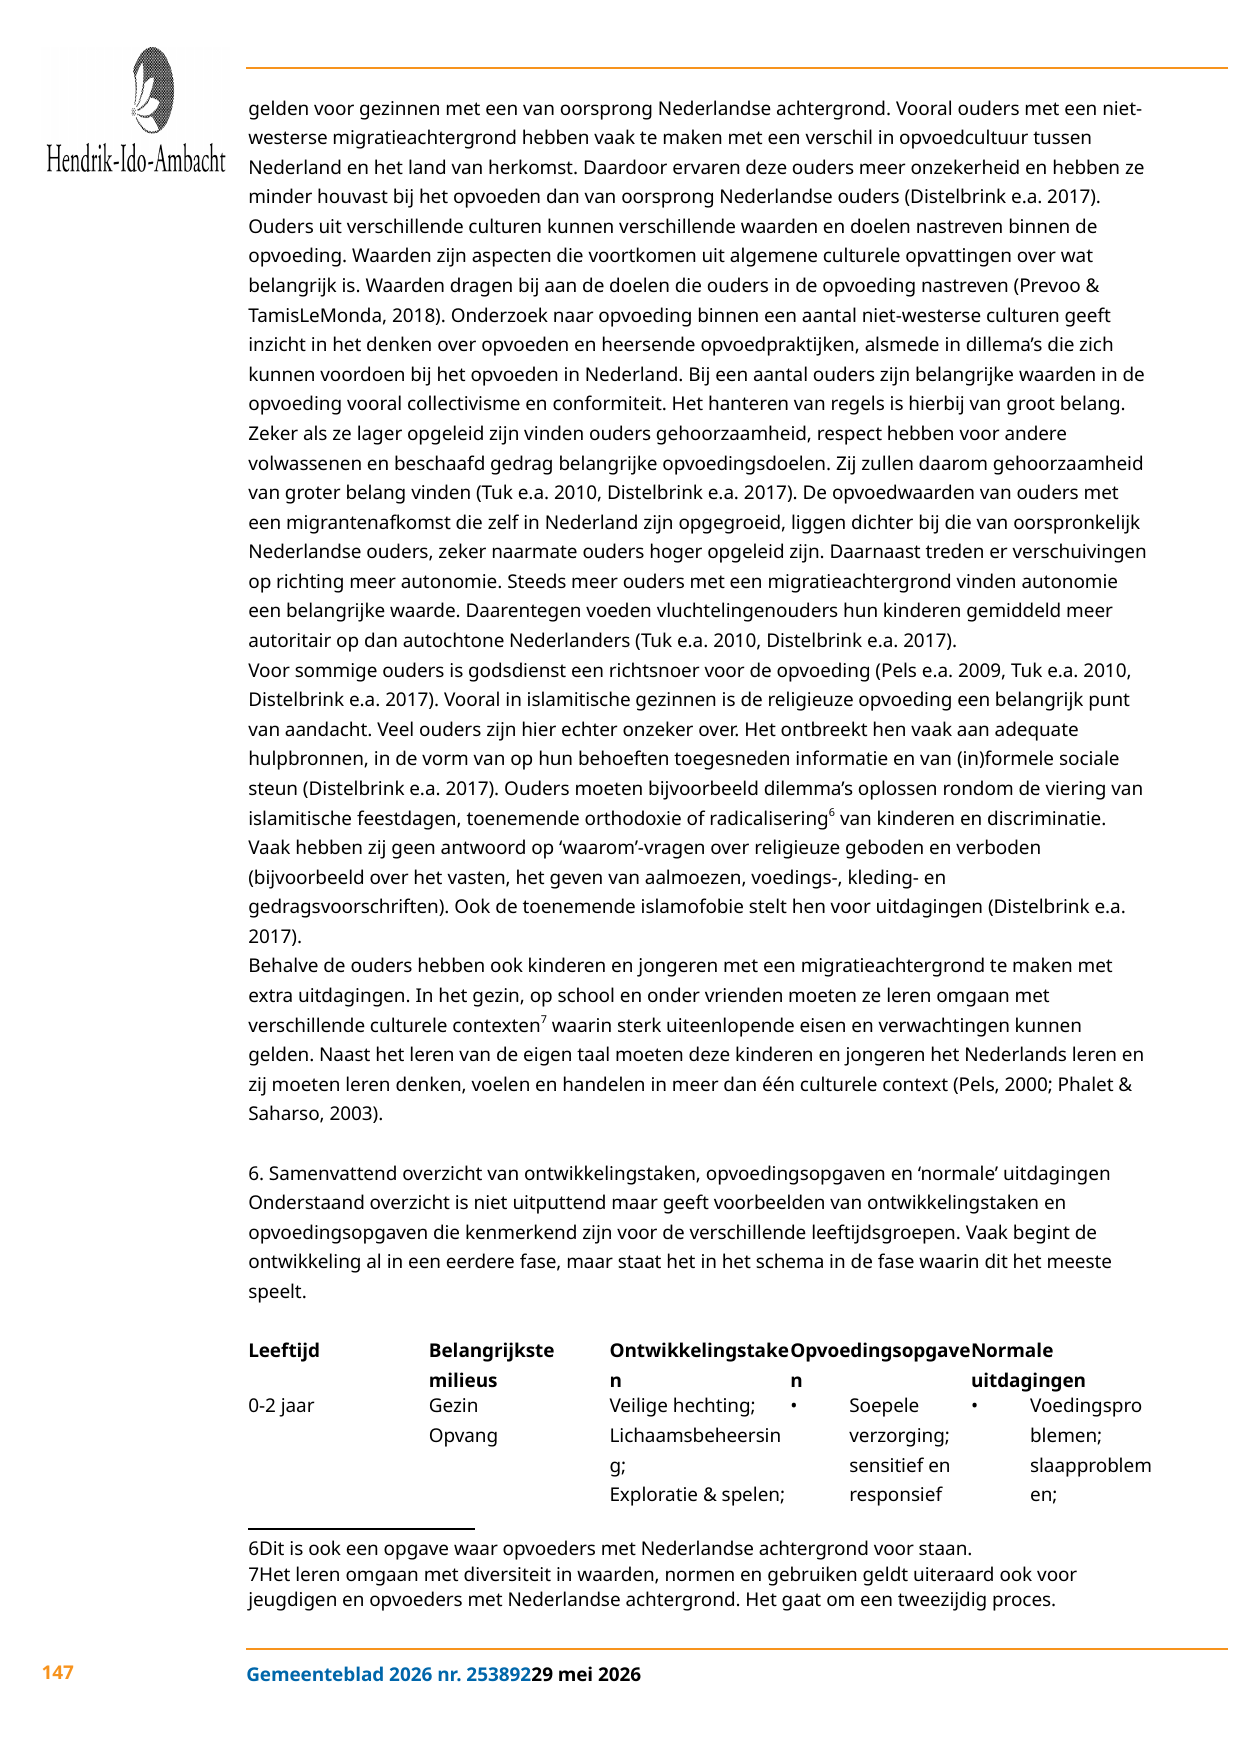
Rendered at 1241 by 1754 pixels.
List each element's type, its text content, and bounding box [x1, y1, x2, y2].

table_cell Gezin Opvang [429, 1393, 609, 1507]
text Dit is ook een opgave waar opvoeders met Nederlandse achtergrond voor staan. [248, 1535, 1152, 1561]
text 6. Samenvattend overzicht van ontwikkelingstaken, opvoedingsopgaven en ‘normale’ uitdagingen [248, 1160, 1152, 1186]
table_header Ontwikkelingstaken [609, 1338, 790, 1393]
table_cell Voedingsproblemen; slaapproblemen; [971, 1393, 1152, 1507]
text Onderstaand overzicht is niet uitputtend maar geeft voorbeelden van ontwikkelingstaken en opvoedingsopgaven die kenmerkend zijn voor de verschillende leeftijdsgroepen. Vaak begint de ontwikkeling al in een eerdere fase, maar staat het in het schema in de fase waarin dit het meeste speelt. [248, 1189, 1152, 1304]
table_header Normale uitdagingen [971, 1338, 1152, 1393]
table_cell Veilige hechting; Lichaamsbeheersing; Exploratie & spelen; [609, 1393, 790, 1507]
table_cell 0-2 jaar [248, 1393, 429, 1507]
table_cell Soepele verzorging; sensitief en responsief [790, 1393, 971, 1507]
text gelden voor gezinnen met een van oorsprong Nederlandse achtergrond. Vooral ouders met een niet-westerse migratieachtergrond hebben vaak te maken met een verschil in opvoedcultuur tussen Nederland en het land van herkomst. Daardoor ervaren deze ouders meer onzekerheid en hebben ze minder houvast bij het opvoeden dan van oorsprong Nederlandse ouders (Distelbrink e.a. 2017). [248, 95, 1152, 209]
text Voor sommige ouders is godsdienst een richtsnoer voor de opvoeding (Pels e.a. 2009, Tuk e.a. 2010, Distelbrink e.a. 2017). Vooral in islamitische gezinnen is de religieuze opvoeding een belangrijk punt van aandacht. Veel ouders zijn hier echter onzeker over. Het ontbreekt hen vaak aan adequate hulpbronnen, in de vorm van op hun behoeften toegesneden informatie en van (in)formele sociale steun (Distelbrink e.a. 2017). Ouders moeten bijvoorbeeld dilemma’s oplossen rondom de viering van islamitische feestdagen, toenemende orthodoxie of radicalisering van kinderen en discriminatie. Vaak hebben zij geen antwoord op ‘waarom’-vragen over religieuze geboden en verboden (bijvoorbeeld over het vasten, het geven van aalmoezen, voedings-, kleding- en gedragsvoorschriften). Ook de toenemende islamofobie stelt hen voor uitdagingen (Distelbrink e.a. 2017). [248, 657, 1152, 949]
table_header Leeftijd [248, 1338, 429, 1393]
text Het leren omgaan met diversiteit in waarden, normen en gebruiken geldt uiteraard ook voor jeugdigen en opvoeders met Nederlandse achtergrond. Het gaat om een tweezijdig proces. [248, 1561, 1152, 1612]
text Behalve de ouders hebben ook kinderen en jongeren met een migratieachtergrond te maken met extra uitdagingen. In het gezin, op school en onder vrienden moeten ze leren omgaan met verschillende culturele contexten waarin sterk uiteenlopende eisen en verwachtingen kunnen gelden. Naast het leren van de eigen taal moeten deze kinderen en jongeren het Nederlands leren en zij moeten leren denken, voelen en handelen in meer dan één culturele context (Pels, 2000; Phalet & Saharso, 2003). [248, 953, 1152, 1126]
picture [41, 47, 231, 172]
table_header Opvoedingsopgaven [790, 1338, 971, 1393]
table_header Belangrijkste milieus [429, 1338, 609, 1393]
text Ouders uit verschillende culturen kunnen verschillende waarden en doelen nastreven binnen de opvoeding. Waarden zijn aspecten die voortkomen uit algemene culturele opvattingen over wat belangrijk is. Waarden dragen bij aan de doelen die ouders in de opvoeding nastreven (Prevoo & TamisLeMonda, 2018). Onderzoek naar opvoeding binnen een aantal niet-westerse culturen geeft inzicht in het denken over opvoeden en heersende opvoedpraktijken, alsmede in dillema’s die zich kunnen voordoen bij het opvoeden in Nederland. Bij een aantal ouders zijn belangrijke waarden in de opvoeding vooral collectivisme en conformiteit. Het hanteren van regels is hierbij van groot belang. Zeker als ze lager opgeleid zijn vinden ouders gehoorzaamheid, respect hebben voor andere volwassenen en beschaafd gedrag belangrijke opvoedingsdoelen. Zij zullen daarom gehoorzaamheid van groter belang vinden (Tuk e.a. 2010, Distelbrink e.a. 2017). De opvoedwaarden van ouders met een migrantenafkomst die zelf in Nederland zijn opgegroeid, liggen dichter bij die van oorspronkelijk Nederlandse ouders, zeker naarmate ouders hoger opgeleid zijn. Daarnaast treden er verschuivingen op richting meer autonomie. Steeds meer ouders met een migratieachtergrond vinden autonomie een belangrijke waarde. Daarentegen voeden vluchtelingenouders hun kinderen gemiddeld meer autoritair op dan autochtone Nederlanders (Tuk e.a. 2010, Distelbrink e.a. 2017). [248, 213, 1152, 653]
